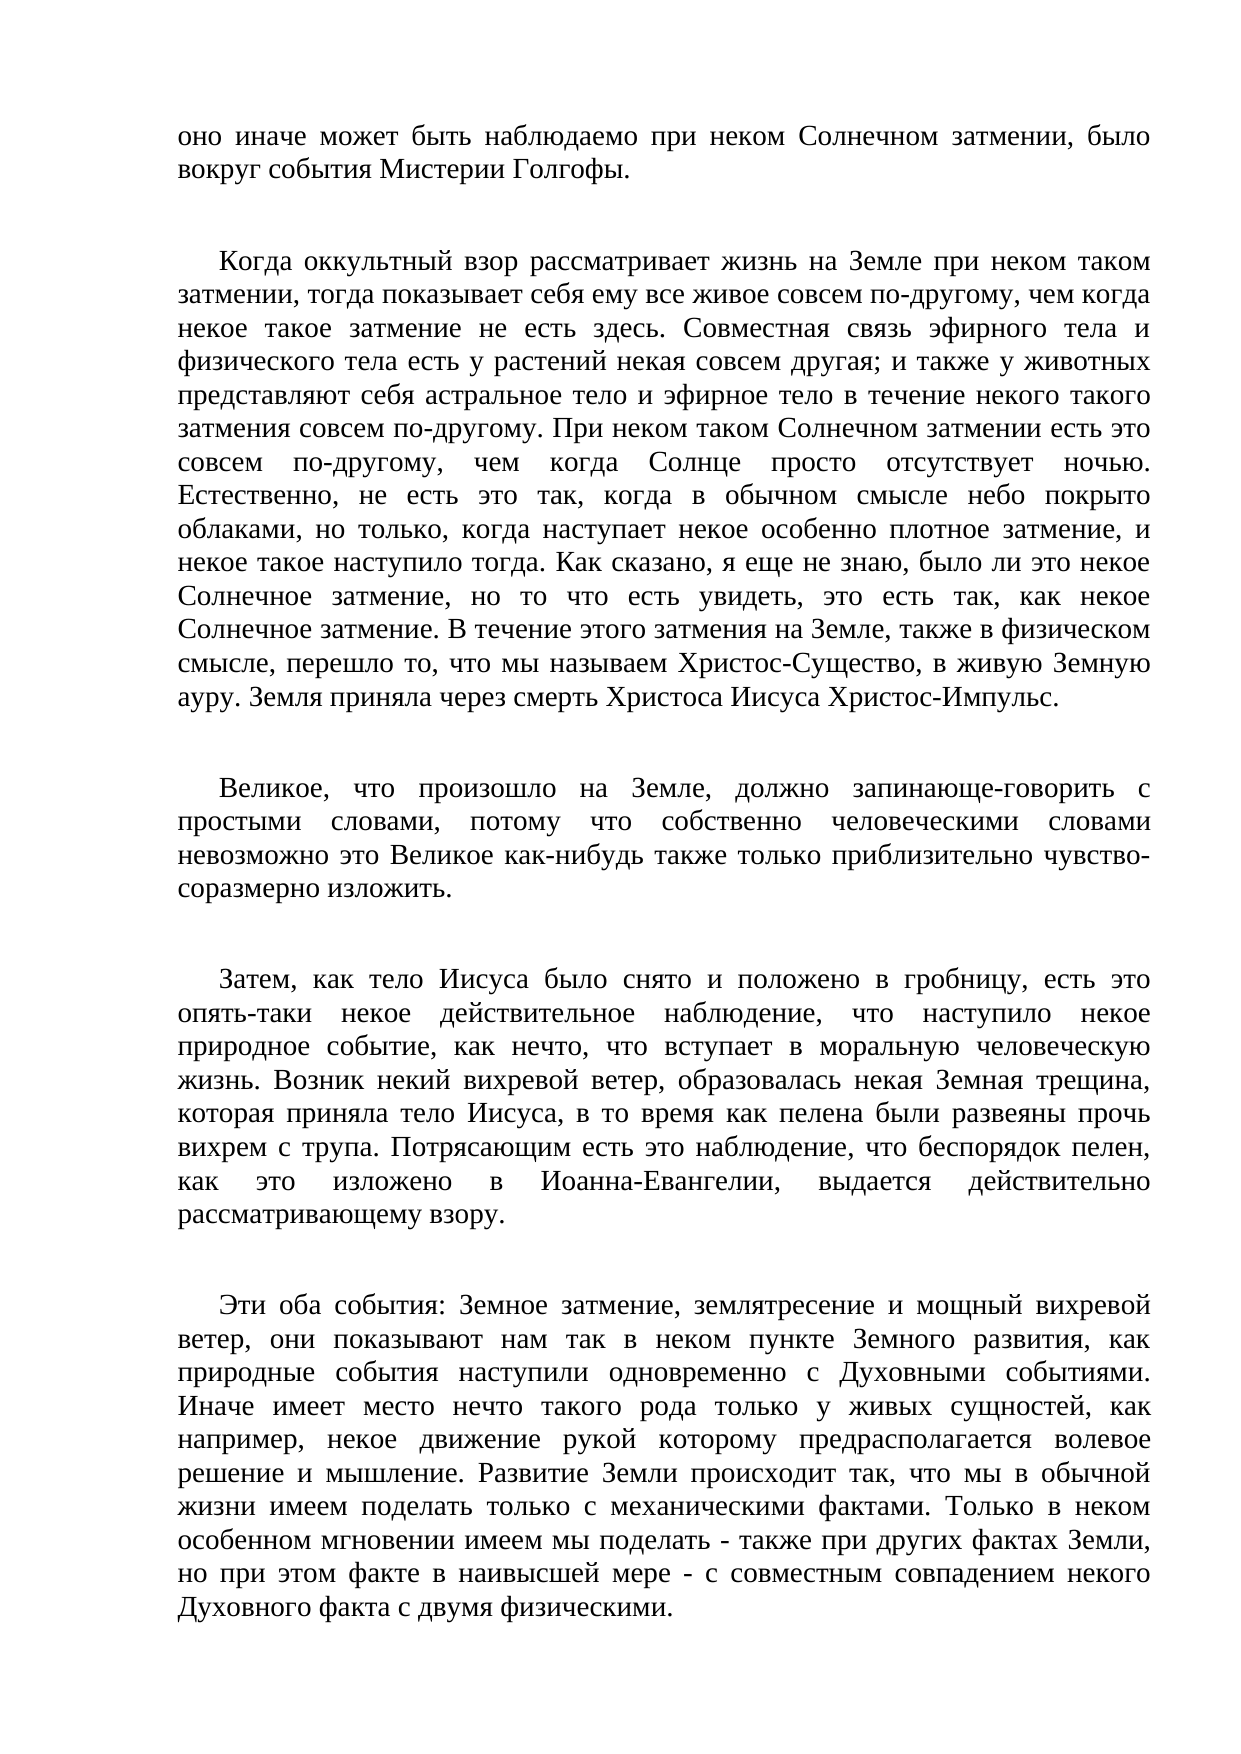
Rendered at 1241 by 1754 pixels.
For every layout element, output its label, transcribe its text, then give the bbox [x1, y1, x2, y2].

text Затем, как тело Иисуса было снято и положено в гробницу, есть это опять-таки некое действительное наблюдение, что наступило некое природное событие, как нечто, что вступает в моральную человеческую жизнь. Возник некий вихревой ветер, образовалась некая Земная трещина, которая приняла тело Иисуса, в то время как пелена были развеяны прочь вихрем с трупа. Потрясающим есть это наблюдение, что беспорядок пелен, как это изложено в Иоанна-Евангелии, выдается действительно рассматривающему взору. [177, 961, 1152, 1230]
text Великое, что произошло на Земле, должно запинающе-говорить с простыми словами, потому что собственно человеческими словами невозможно это Великое как-нибудь также только приблизительно чувство-соразмерно изложить. [177, 770, 1152, 904]
text Эти оба события: Земное затмение, землятресение и мощный вихревой ветер, они показывают нам так в неком пункте Земного развития, как природные события наступили одновременно с Духовными событиями. Иначе имеет место нечто такого рода только у живых сущностей, как например, некое движение рукой которому предрасполагается волевое решение и мышление. Развитие Земли происходит так, что мы в обычной жизни имеем поделать только с механическими фактами. Только в неком особенном мгновении имеем мы поделать - также при других фактах Земли, но при этом факте в наивысшей мере - с совместным совпадением некого Духовного факта с двумя физическими. [177, 1287, 1152, 1623]
text Когда оккультный взор рассматривает жизнь на Земле при неком таком затмении, тогда показывает себя ему все живое совсем по-другому, чем когда некое такое затмение не есть здесь. Совместная связь эфирного тела и физического тела есть у растений некая совсем другая; и также у животных представляют себя астральное тело и эфирное тело в течение некого такого затмения совсем по-другому. При неком таком Солнечном затмении есть это совсем по-другому, чем когда Солнце просто отсутствует ночью. Естественно, не есть это так, когда в обычном смысле небо покрыто облаками, но только, когда наступает некое особенно плотное затмение, и некое такое наступило тогда. Как сказано, я еще не знаю, было ли это некое Солнечное затмение, но то что есть увидеть, это есть так, как некое Солнечное затмение. В течение этого затмения на Земле, также в физическом смысле, перешло то, что мы называем Христос-Существо, в живую Земную ауру. Земля приняла через смерть Христоса Иисуса Христос-Импульс. [177, 243, 1152, 712]
text оно иначе может быть наблюдаемо при неком Солнечном затмении, было вокруг события Мистерии Голгофы. [177, 118, 1152, 185]
